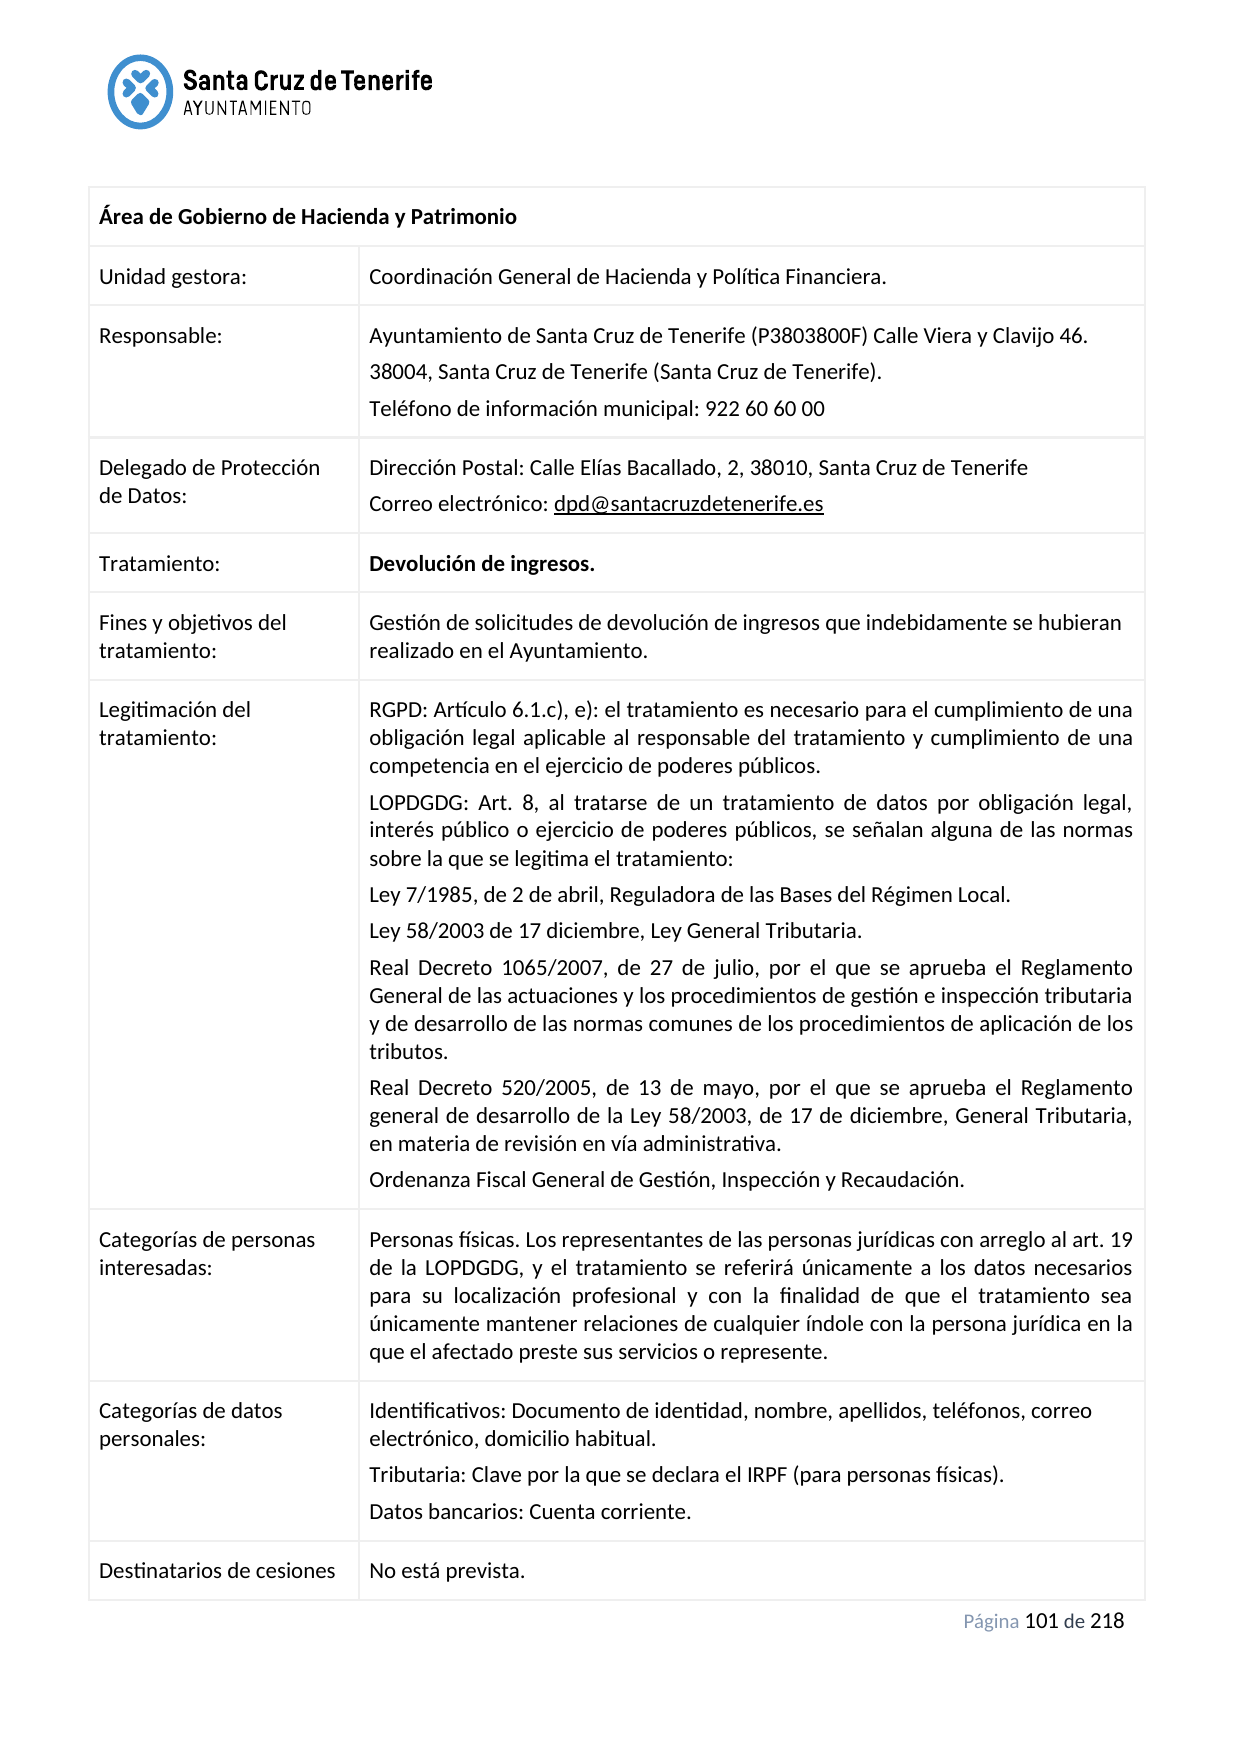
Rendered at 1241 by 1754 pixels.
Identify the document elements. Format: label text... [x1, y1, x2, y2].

table_cell RGPD: Artículo 6.1.c), e): el tratamiento es necesario para el cumplimiento de una obligación legal aplicable al responsable del tratamiento y cumplimiento de una competencia en el ejercicio de poderes públicos. LOPDGDG: Art. 8, al tratarse de un tratamiento de datos por obligación legal, interés público o ejercicio de poderes públicos, se señalan alguna de las normas sobre la que se legitima el tratamiento: Ley 7/1985, de 2 de abril, Reguladora de las Bases del Régimen Local. Ley 58/2003 de 17 diciembre, Ley General Tributaria. Real Decreto 1065/2007, de 27 de julio, por el que se aprueba el Reglamento General de las actuaciones y los procedimientos de gestión e inspección tributaria y de desarrollo de las normas comunes de los procedimientos de aplicación de los tributos. Real Decreto 520/2005, de 13 de mayo, por el que se aprueba el Reglamento general de desarrollo de la Ley 58/2003, de 17 de diciembre, General Tributaria, en materia de revisión en vía administrativa. Ordenanza Fiscal General de Gestión, Inspección y Recaudación. [360, 681, 1144, 1208]
table_cell No está prevista. [360, 1542, 1144, 1599]
table_cell Legitimación del tratamiento: [90, 681, 358, 1208]
table_cell Dirección Postal: Calle Elías Bacallado, 2, 38010, Santa Cruz de Tenerife Correo electrónico: dpd@santacruzdetenerife.es [360, 439, 1144, 532]
table_cell Categorías de datos personales: [90, 1382, 358, 1539]
table_header Área de Gobierno de Hacienda y Patrimonio [90, 188, 1144, 245]
table_cell Coordinación General de Hacienda y Política Financiera. [360, 247, 1144, 304]
table_cell Identificativos: Documento de identidad, nombre, apellidos, teléfonos, correo electrónico, domicilio habitual. Tributaria: Clave por la que se declara el IRPF (para personas físicas). Datos bancarios: Cuenta corriente. [360, 1382, 1144, 1539]
table_cell Unidad gestora: [90, 247, 358, 304]
table_cell Categorías de personas interesadas: [90, 1210, 358, 1379]
table_cell Responsable: [90, 306, 358, 436]
table_cell Ayuntamiento de Santa Cruz de Tenerife (P3803800F) Calle Viera y Clavijo 46. 38004, Santa Cruz de Tenerife (Santa Cruz de Tenerife). Teléfono de información municipal: 922 60 60 00 [360, 306, 1144, 436]
table_cell Personas físicas. Los representantes de las personas jurídicas con arreglo al art. 19 de la LOPDGDG, y el tratamiento se referirá únicamente a los datos necesarios para su localización profesional y con la finalidad de que el tratamiento sea únicamente mantener relaciones de cualquier índole con la persona jurídica en la que el afectado preste sus servicios o represente. [360, 1210, 1144, 1379]
table_cell Gestión de solicitudes de devolución de ingresos que indebidamente se hubieran realizado en el Ayuntamiento. [360, 593, 1144, 678]
table_cell Devolución de ingresos. [360, 534, 1144, 591]
table_cell Fines y objetivos del tratamiento: [90, 593, 358, 678]
table_cell Destinatarios de cesiones [90, 1542, 358, 1599]
table_cell Tratamiento: [90, 534, 358, 591]
table_cell Delegado de Protección de Datos: [90, 439, 358, 532]
